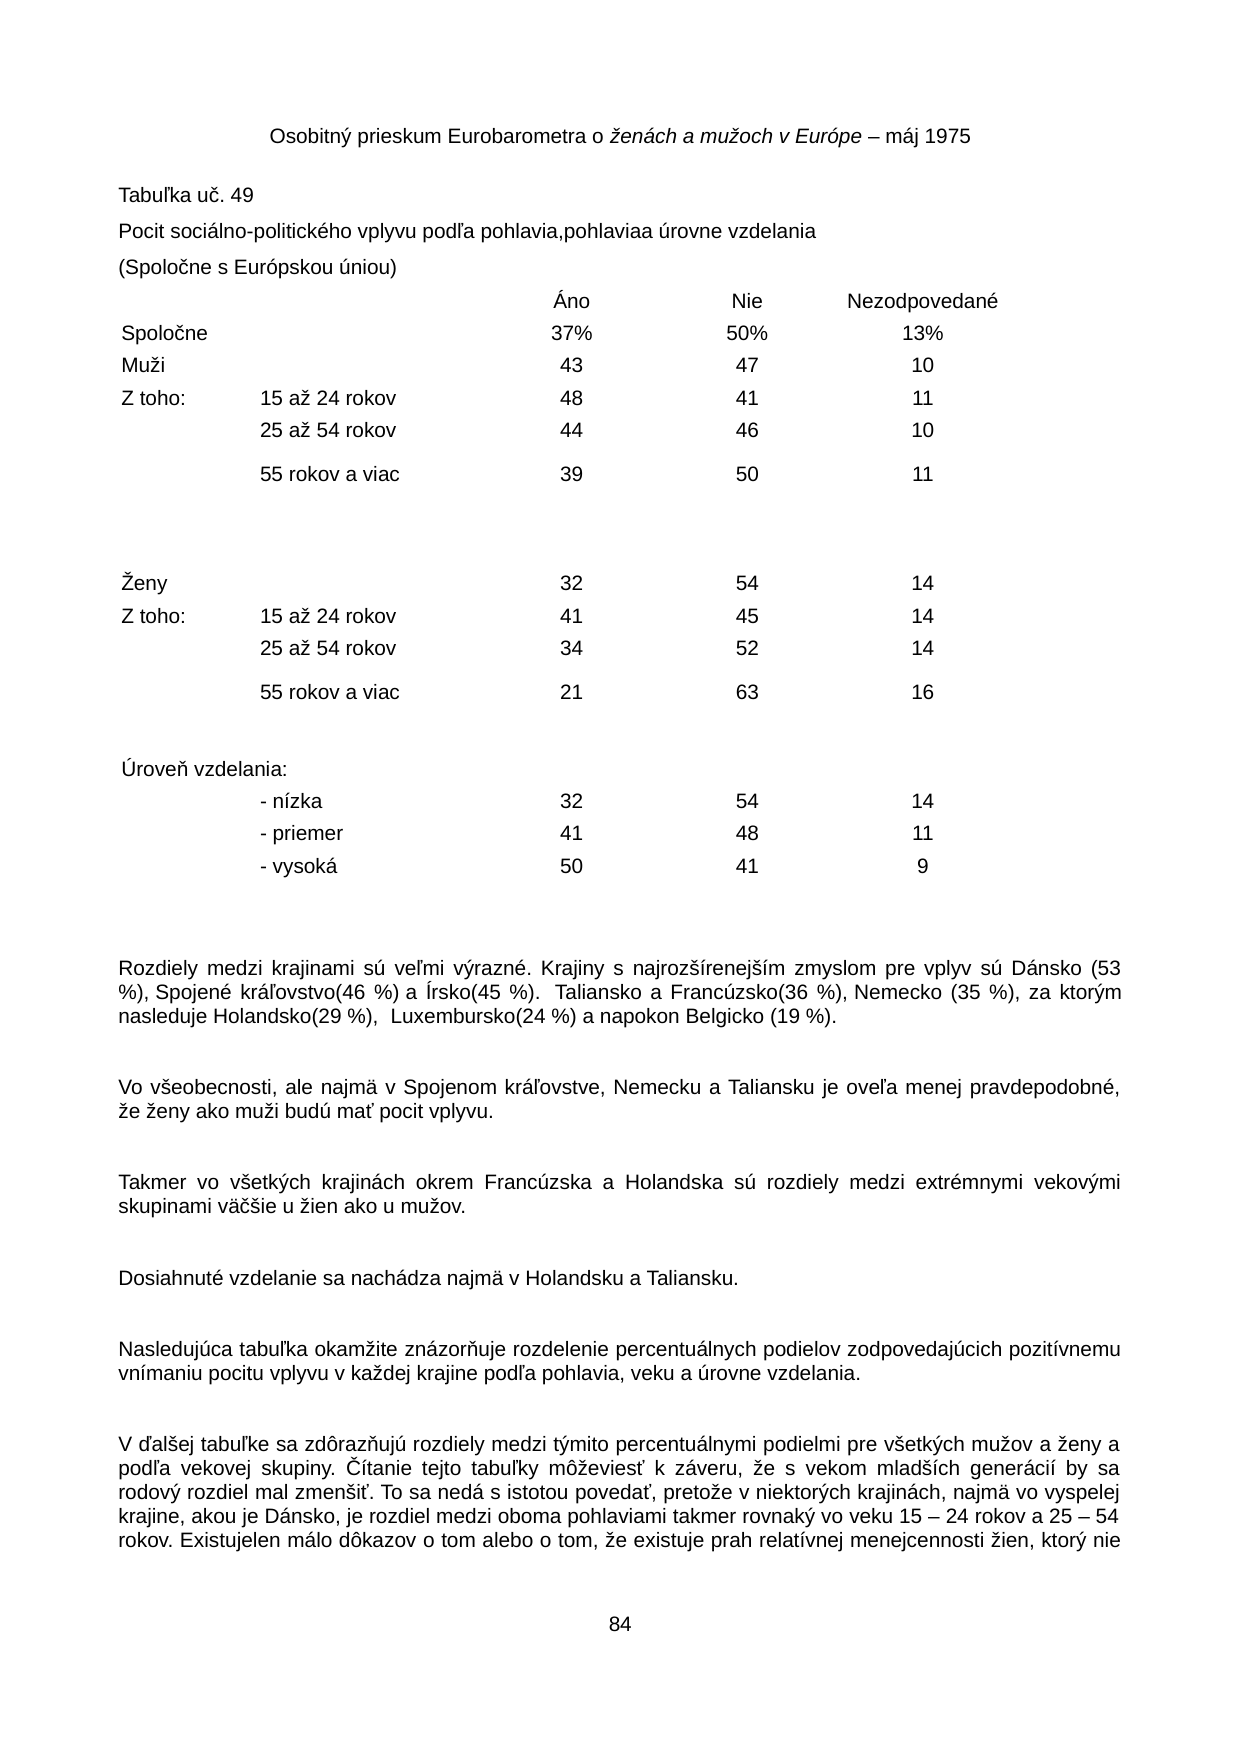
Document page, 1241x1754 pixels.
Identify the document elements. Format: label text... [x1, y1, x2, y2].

table_cell [118, 414, 257, 446]
table_cell 44 [484, 414, 659, 446]
table_cell [257, 567, 484, 599]
table_cell 10 [835, 414, 1010, 446]
table_header [257, 284, 484, 317]
table_cell 15 až 24 rokov [257, 381, 484, 414]
table_cell 46 [659, 414, 835, 446]
table_cell 63 [659, 664, 835, 720]
table_cell Muži [118, 349, 257, 381]
text Takmer vo všetkých krajinách okrem Francúzska a Holandska sú rozdiely medzi extrémnymi vekovými skupinami väčšie u žien ako u mužov. [118, 1170, 1122, 1218]
table_cell 32 [484, 567, 659, 599]
table_cell 41 [659, 850, 835, 882]
table_cell [484, 502, 659, 534]
text Vo všeobecnosti, ale najmä v Spojenom kráľovstve, Nemecku a Taliansku je oveľa menej pravdepodobné, že ženy ako muži budú mať pocit vplyvu. [118, 1075, 1122, 1123]
table_cell 41 [484, 599, 659, 632]
table_cell 25 až 54 rokov [257, 632, 484, 664]
table_cell [257, 720, 484, 752]
table_cell Spoločne [118, 317, 257, 349]
table_cell Z toho: [118, 599, 257, 632]
table_cell [484, 882, 659, 914]
table_cell 50 [484, 850, 659, 882]
table_cell 47 [659, 349, 835, 381]
text V ďalšej tabuľke sa zdôrazňujú rozdiely medzi týmito percentuálnymi podielmi pre všetkých mužov a ženy a podľa vekovej skupiny. Čítanie tejto tabuľky môževiesť k záveru, že s vekom mladších generácií by sa rodový rozdiel mal zmenšiť. To sa nedá s istotou povedať, pretože v niektorých krajinách, najmä vo vyspelej krajine, akou je Dánsko, je rozdiel medzi oboma pohlaviami takmer rovnaký vo veku 15 – 24 rokov a 25 – 54 rokov. Existujelen málo dôkazov o tom alebo o tom, že existuje prah relatívnej menejcennosti žien, ktorý nie [118, 1432, 1122, 1552]
table_cell 48 [484, 381, 659, 414]
table_cell 21 [484, 664, 659, 720]
table_cell [835, 535, 1010, 567]
table_cell [659, 535, 835, 567]
table_cell 55 rokov a viac [257, 664, 484, 720]
table_cell 41 [659, 381, 835, 414]
table_cell 54 [659, 785, 835, 817]
table_cell [118, 632, 257, 664]
table_cell 14 [835, 632, 1010, 664]
table_cell 11 [835, 817, 1010, 849]
table_header [118, 284, 257, 317]
table_cell 14 [835, 599, 1010, 632]
table_header Áno [484, 284, 659, 317]
table_cell 13% [835, 317, 1010, 349]
table_cell [118, 817, 257, 849]
table_cell [484, 535, 659, 567]
table_cell - nízka [257, 785, 484, 817]
table_cell [118, 664, 257, 720]
table_cell [835, 882, 1010, 914]
table_cell [257, 502, 484, 534]
table_cell [659, 720, 835, 752]
text Tabuľka uč. 49 [118, 183, 1122, 207]
table_cell [118, 720, 257, 752]
table_cell [484, 720, 659, 752]
table_cell [118, 502, 257, 534]
table_cell 39 [484, 446, 659, 502]
text Rozdiely medzi krajinami sú veľmi výrazné. Krajiny s najrozšírenejším zmyslom pre vplyv sú Dánsko (53 %), Spojené kráľovstvo(46 %) a Írsko(45 %). Taliansko a Francúzsko(36 %), Nemecko (35 %), za ktorým nasleduje Holandsko(29 %), Luxembursko(24 %) a napokon Belgicko (19 %). [118, 956, 1122, 1028]
table_cell 43 [484, 349, 659, 381]
table_cell 45 [659, 599, 835, 632]
table_header Nie [659, 284, 835, 317]
table_cell 32 [484, 785, 659, 817]
table_cell 52 [659, 632, 835, 664]
text Dosiahnuté vzdelanie sa nachádza najmä v Holandsku a Taliansku. [118, 1265, 1122, 1289]
table_cell 34 [484, 632, 659, 664]
table_cell [118, 785, 257, 817]
text (Spoločne s Európskou úniou) [118, 254, 1122, 278]
table_cell 41 [484, 817, 659, 849]
table_cell [118, 446, 257, 502]
table_cell 9 [835, 850, 1010, 882]
table_cell [118, 882, 257, 914]
table_cell 15 až 24 rokov [257, 599, 484, 632]
table_cell 50% [659, 317, 835, 349]
table_cell [659, 752, 835, 785]
table_cell 14 [835, 567, 1010, 599]
table_cell [257, 882, 484, 914]
table_cell 14 [835, 785, 1010, 817]
text Pocit sociálno-politického vplyvu podľa pohlavia,pohlaviaa úrovne vzdelania [118, 219, 1122, 243]
table_cell - vysoká [257, 850, 484, 882]
table_cell [118, 535, 257, 567]
table_cell [257, 535, 484, 567]
table_cell 55 rokov a viac [257, 446, 484, 502]
table_cell - priemer [257, 817, 484, 849]
table_cell [659, 502, 835, 534]
table_cell 11 [835, 446, 1010, 502]
table_cell 11 [835, 381, 1010, 414]
text Nasledujúca tabuľka okamžite znázorňuje rozdelenie percentuálnych podielov zodpovedajúcich pozitívnemu vnímaniu pocitu vplyvu v každej krajine podľa pohlavia, veku a úrovne vzdelania. [118, 1337, 1122, 1384]
table_cell [257, 349, 484, 381]
table_cell Z toho: [118, 381, 257, 414]
table_cell 16 [835, 664, 1010, 720]
table_cell 48 [659, 817, 835, 849]
table_header Nezodpovedané [835, 284, 1010, 317]
table_cell [835, 502, 1010, 534]
table_cell [484, 752, 659, 785]
table_cell [118, 850, 257, 882]
table_cell [835, 720, 1010, 752]
table_cell [257, 317, 484, 349]
table_cell Ženy [118, 567, 257, 599]
table_cell [659, 882, 835, 914]
table_cell 54 [659, 567, 835, 599]
table_cell 50 [659, 446, 835, 502]
table_cell 37% [484, 317, 659, 349]
table_cell [835, 752, 1010, 785]
table_cell 10 [835, 349, 1010, 381]
table_cell Úroveň vzdelania: [118, 752, 484, 785]
table_cell 25 až 54 rokov [257, 414, 484, 446]
